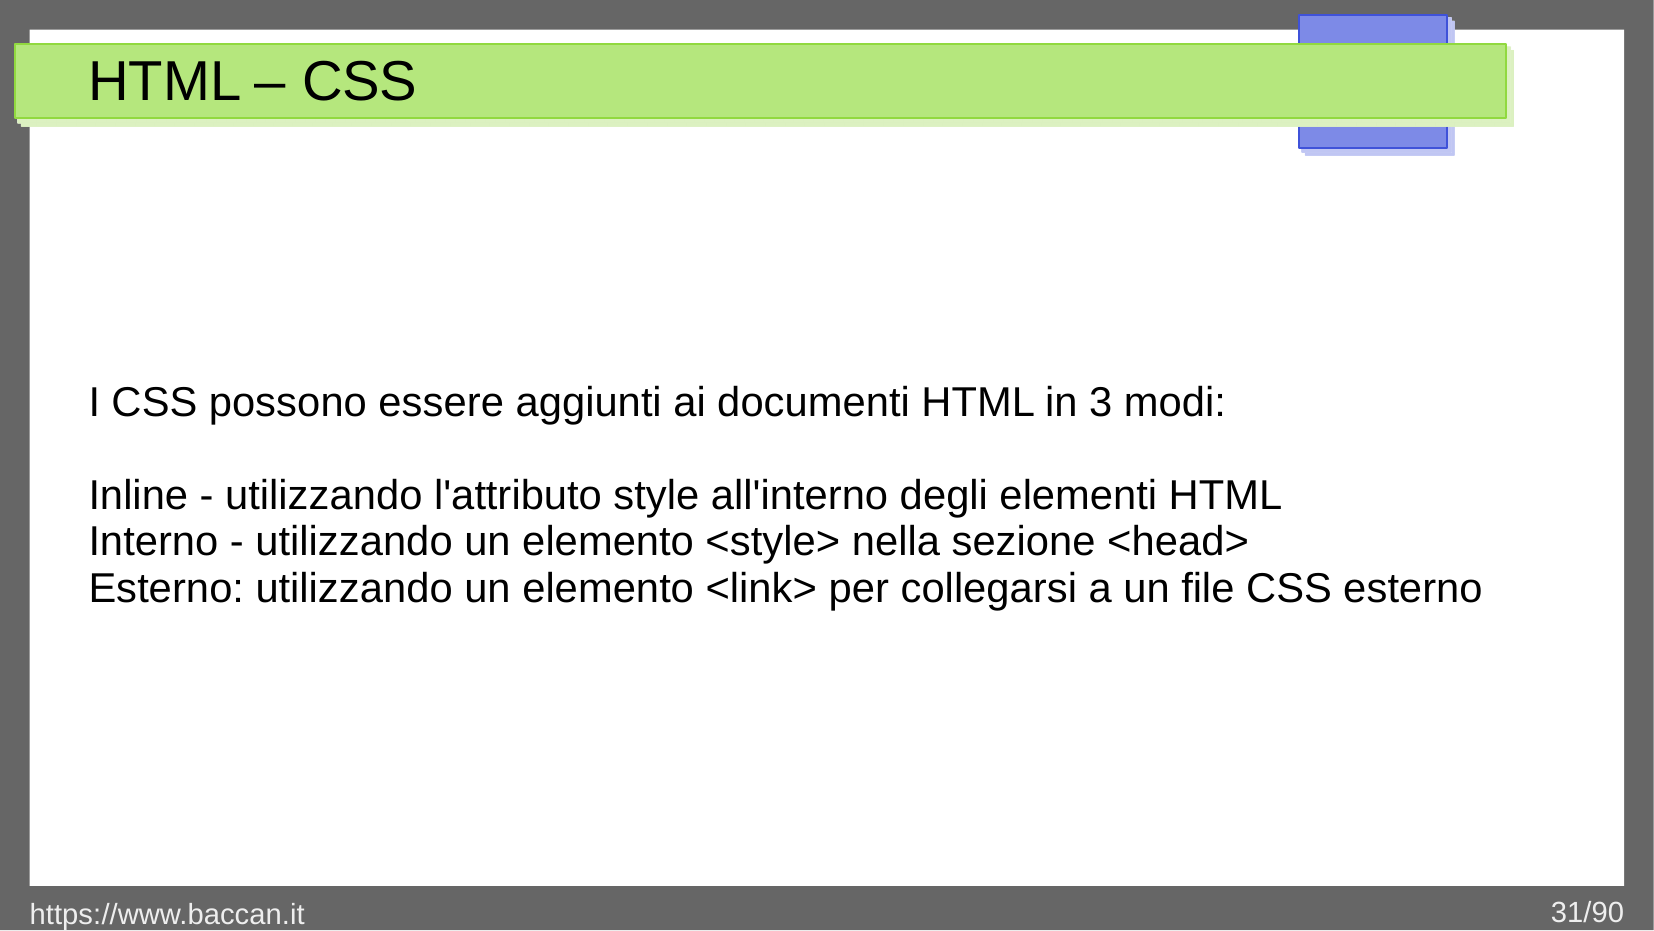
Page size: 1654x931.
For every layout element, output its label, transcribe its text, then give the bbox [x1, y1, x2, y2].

title HTML – CSS [88, 44, 1506, 119]
text_box I CSS possono essere aggiunti ai documenti HTML in 3 modi: Inline - utilizzando l'attributo style all'interno degli elementi HTML Interno - utilizzando un elemento <style> nella sezione <head> Esterno: utilizzando un elemento <link> per collegarsi a un file CSS esterno [88, 169, 1565, 820]
